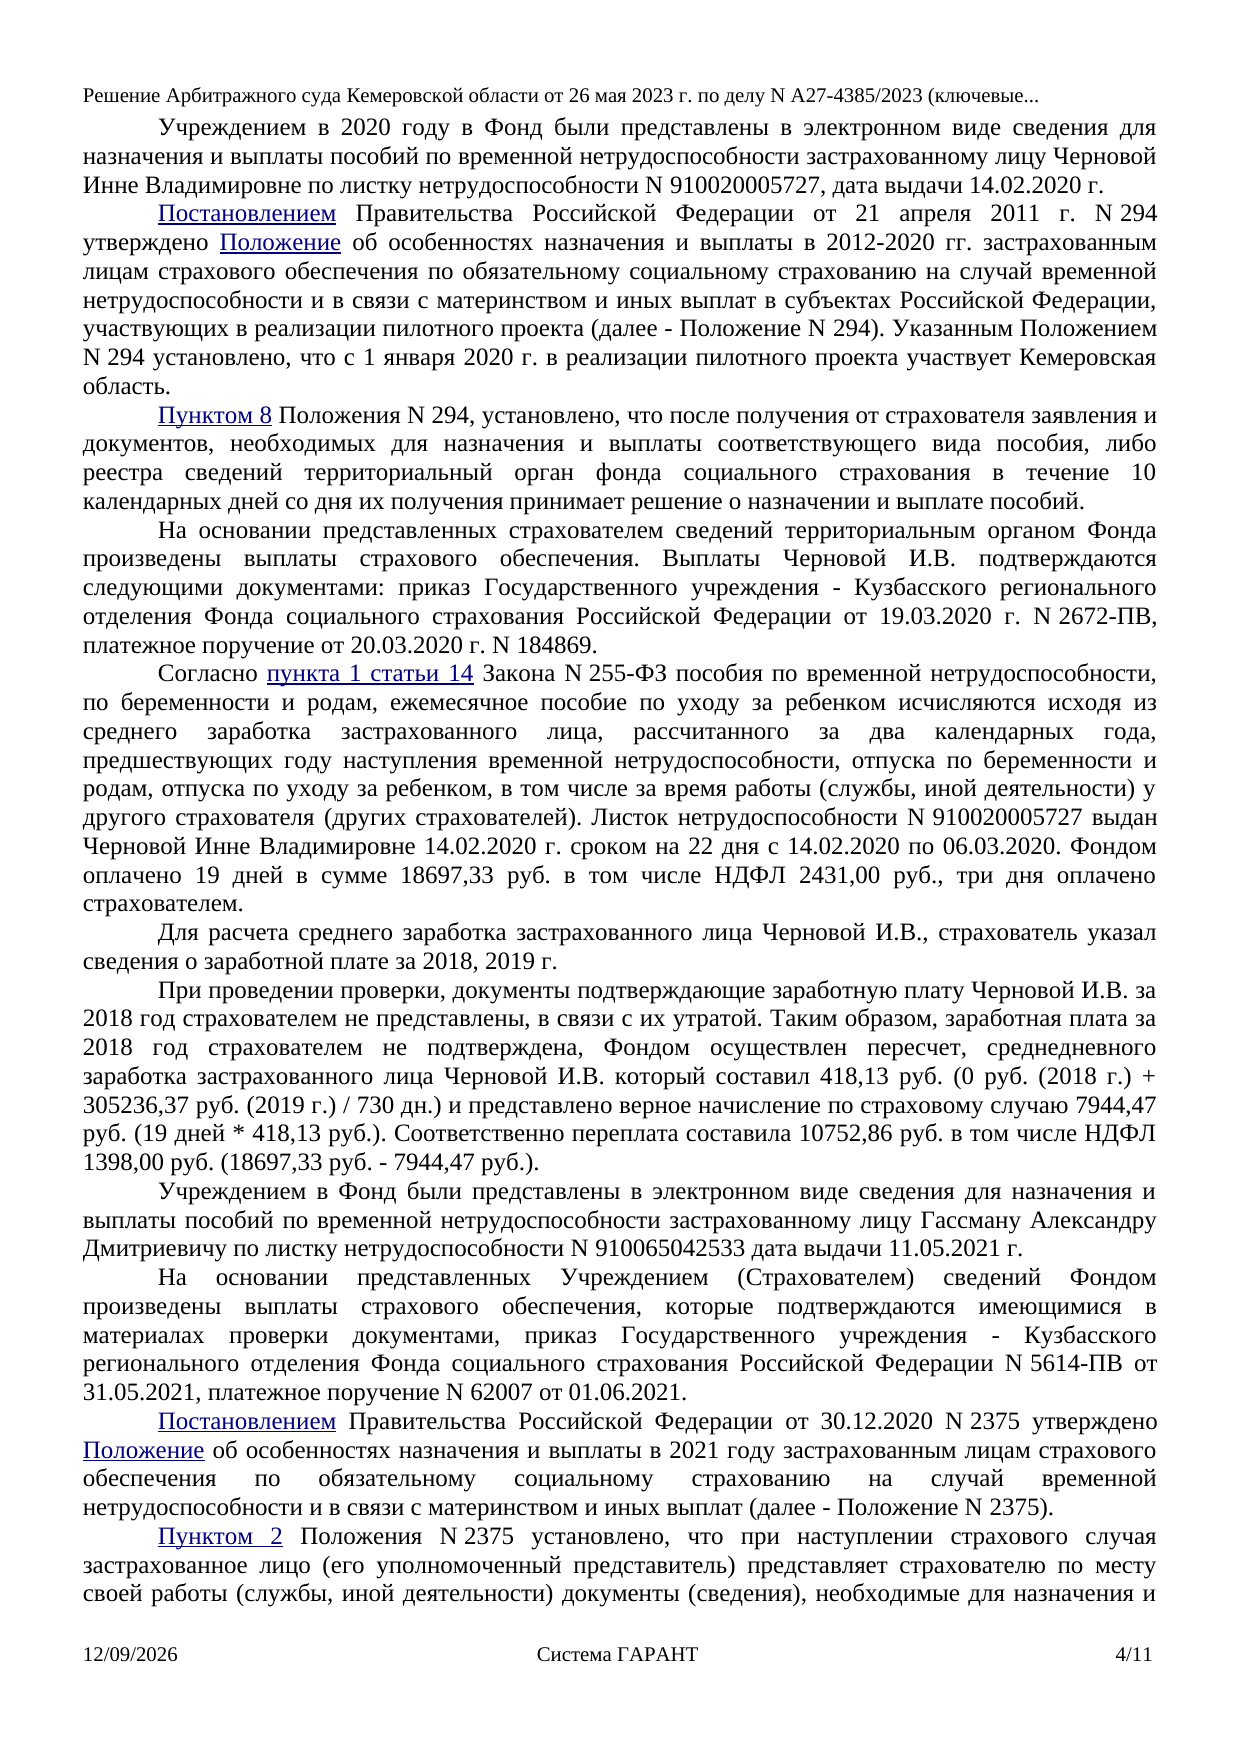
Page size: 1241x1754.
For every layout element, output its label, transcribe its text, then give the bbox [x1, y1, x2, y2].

text Постановлением Правительства Российской Федерации от 30.12.2020 N 2375 утверждено Положение об особенностях назначения и выплаты в 2021 году застрахованным лицам страхового обеспечения по обязательному социальному страхованию на случай временной нетрудоспособности и в связи с материнством и иных выплат (далее - Положение N 2375). [83, 1406, 1157, 1521]
text Учреждением в 2020 году в Фонд были представлены в электронном виде сведения для назначения и выплаты пособий по временной нетрудоспособности застрахованному лицу Черновой Инне Владимировне по листку нетрудоспособности N 910020005727, дата выдачи 14.02.2020 г. [83, 112, 1157, 198]
text Для расчета среднего заработка застрахованного лица Черновой И.В., страхователь указал сведения о заработной плате за 2018, 2019 г. [83, 917, 1157, 975]
text На основании представленных страхователем сведений территориальным органом Фонда произведены выплаты страхового обеспечения. Выплаты Черновой И.В. подтверждаются следующими документами: приказ Государственного учреждения - Кузбасского регионального отделения Фонда социального страхования Российской Федерации от 19.03.2020 г. N 2672-ПВ, платежное поручение от 20.03.2020 г. N 184869. [83, 515, 1157, 658]
text Пунктом 2 Положения N 2375 установлено, что при наступлении страхового случая застрахованное лицо (его уполномоченный представитель) представляет страхователю по месту своей работы (службы, иной деятельности) документы (сведения), необходимые для назначения и [83, 1521, 1157, 1607]
text Пунктом 8 Положения N 294, установлено, что после получения от страхователя заявления и документов, необходимых для назначения и выплаты соответствующего вида пособия, либо реестра сведений территориальный орган фонда социального страхования в течение 10 календарных дней со дня их получения принимает решение о назначении и выплате пособий. [83, 400, 1157, 515]
text Согласно пункта 1 статьи 14 Закона N 255-ФЗ пособия по временной нетрудоспособности, по беременности и родам, ежемесячное пособие по уходу за ребенком исчисляются исходя из среднего заработка застрахованного лица, рассчитанного за два календарных года, предшествующих году наступления временной нетрудоспособности, отпуска по беременности и родам, отпуска по уходу за ребенком, в том числе за время работы (службы, иной деятельности) у другого страхователя (других страхователей). Листок нетрудоспособности N 910020005727 выдан Черновой Инне Владимировне 14.02.2020 г. сроком на 22 дня с 14.02.2020 по 06.03.2020. Фондом оплачено 19 дней в сумме 18697,33 руб. в том числе НДФЛ 2431,00 руб., три дня оплачено страхователем. [83, 658, 1157, 917]
text При проведении проверки, документы подтверждающие заработную плату Черновой И.В. за 2018 год страхователем не представлены, в связи с их утратой. Таким образом, заработная плата за 2018 год страхователем не подтверждена, Фондом осуществлен пересчет, среднедневного заработка застрахованного лица Черновой И.В. который составил 418,13 руб. (0 руб. (2018 г.) + 305236,37 руб. (2019 г.) / 730 дн.) и представлено верное начисление по страховому случаю 7944,47 руб. (19 дней * 418,13 руб.). Соответственно переплата составила 10752,86 руб. в том числе НДФЛ 1398,00 руб. (18697,33 руб. - 7944,47 руб.). [83, 975, 1157, 1176]
text Постановлением Правительства Российской Федерации от 21 апреля 2011 г. N 294 утверждено Положение об особенностях назначения и выплаты в 2012-2020 гг. застрахованным лицам страхового обеспечения по обязательному социальному страхованию на случай временной нетрудоспособности и в связи с материнством и иных выплат в субъектах Российской Федерации, участвующих в реализации пилотного проекта (далее - Положение N 294). Указанным Положением N 294 установлено, что с 1 января 2020 г. в реализации пилотного проекта участвует Кемеровская область. [83, 198, 1157, 400]
text Учреждением в Фонд были представлены в электронном виде сведения для назначения и выплаты пособий по временной нетрудоспособности застрахованному лицу Гассману Александру Дмитриевичу по листку нетрудоспособности N 910065042533 дата выдачи 11.05.2021 г. [83, 1176, 1157, 1262]
text На основании представленных Учреждением (Страхователем) сведений Фондом произведены выплаты страхового обеспечения, которые подтверждаются имеющимися в материалах проверки документами, приказ Государственного учреждения - Кузбасского регионального отделения Фонда социального страхования Российской Федерации N 5614-ПВ от 31.05.2021, платежное поручение N 62007 от 01.06.2021. [83, 1262, 1157, 1406]
